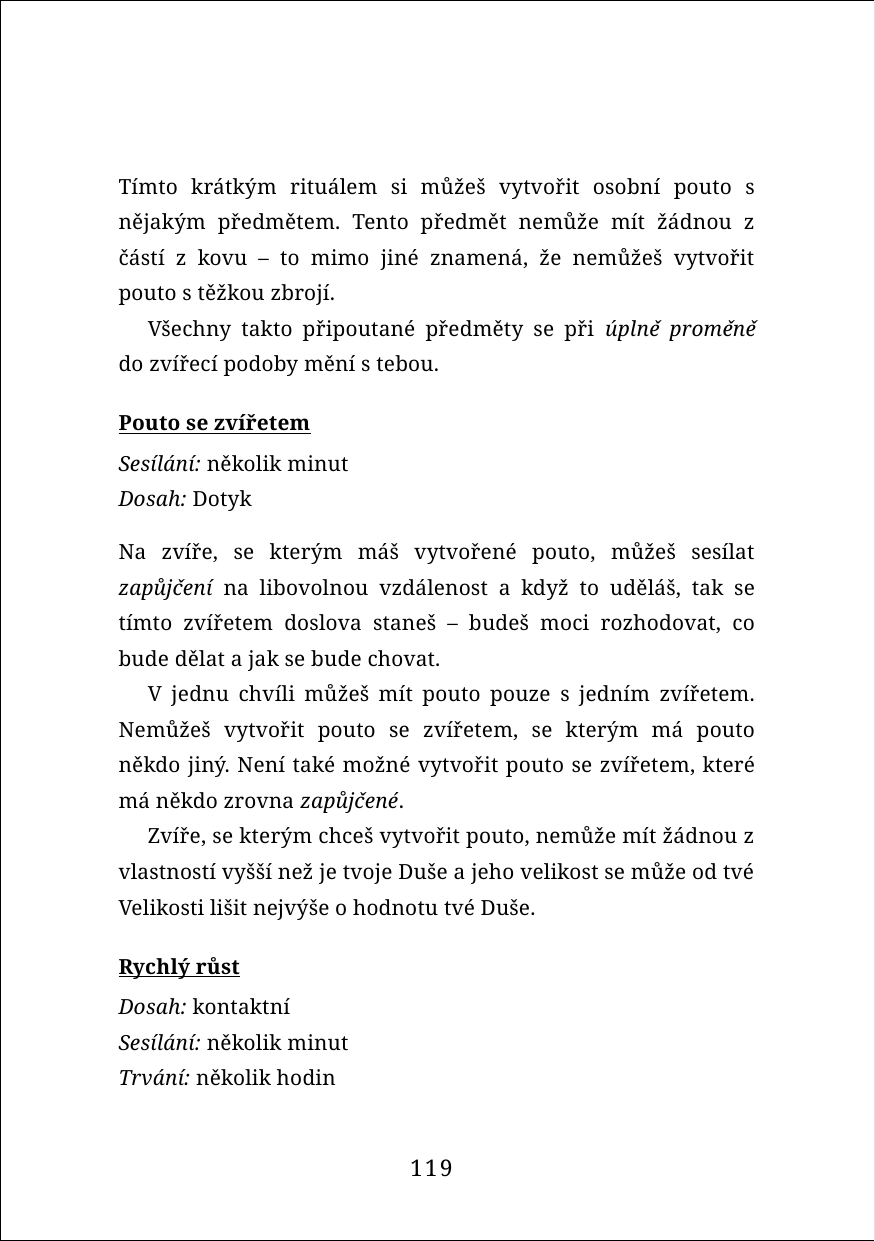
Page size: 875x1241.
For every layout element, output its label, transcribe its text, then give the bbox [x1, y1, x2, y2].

text Tímto krátkým rituálem si můžeš vytvořit osobní pouto s nějakým předmětem. Tento předmět nemůže mít žádnou z částí z kovu – to mimo jiné znamená, že nemůžeš vytvořit pouto s těžkou zbrojí. Všechny takto připoutané předměty se při úplně proměně do zvířecí podoby mění s tebou. [118, 172, 756, 378]
text Dosah: kontaktní Sesílání: několik minut Trvání: několik hodin [118, 992, 756, 1092]
text Na zvíře, se kterým máš vytvořené pouto, můžeš sesílat zapůjčení na libovolnou vzdálenost a když to uděláš, tak se tímto zvířetem doslova staneš – budeš moci rozhodovat, co bude dělat a jak se bude chovat. V jednu chvíli můžeš mít pouto pouze s jedním zvířetem. Nemůžeš vytvořit pouto se zvířetem, se kterým má pouto někdo jiný. Není také možné vytvořit pouto se zvířetem, které má někdo zrovna zapůjčené. Zvíře, se kterým chceš vytvořit pouto, nemůže mít žádnou z vlastností vyšší než je tvoje Duše a jeho velikost se může od tvé Velikosti lišit nejvýše o hodnotu tvé Duše. [118, 537, 756, 921]
text Sesílání: několik minut Dosah: Dotyk [118, 449, 756, 513]
subtitle Rychlý růst [118, 952, 756, 980]
subtitle Pouto se zvířetem [118, 408, 756, 437]
